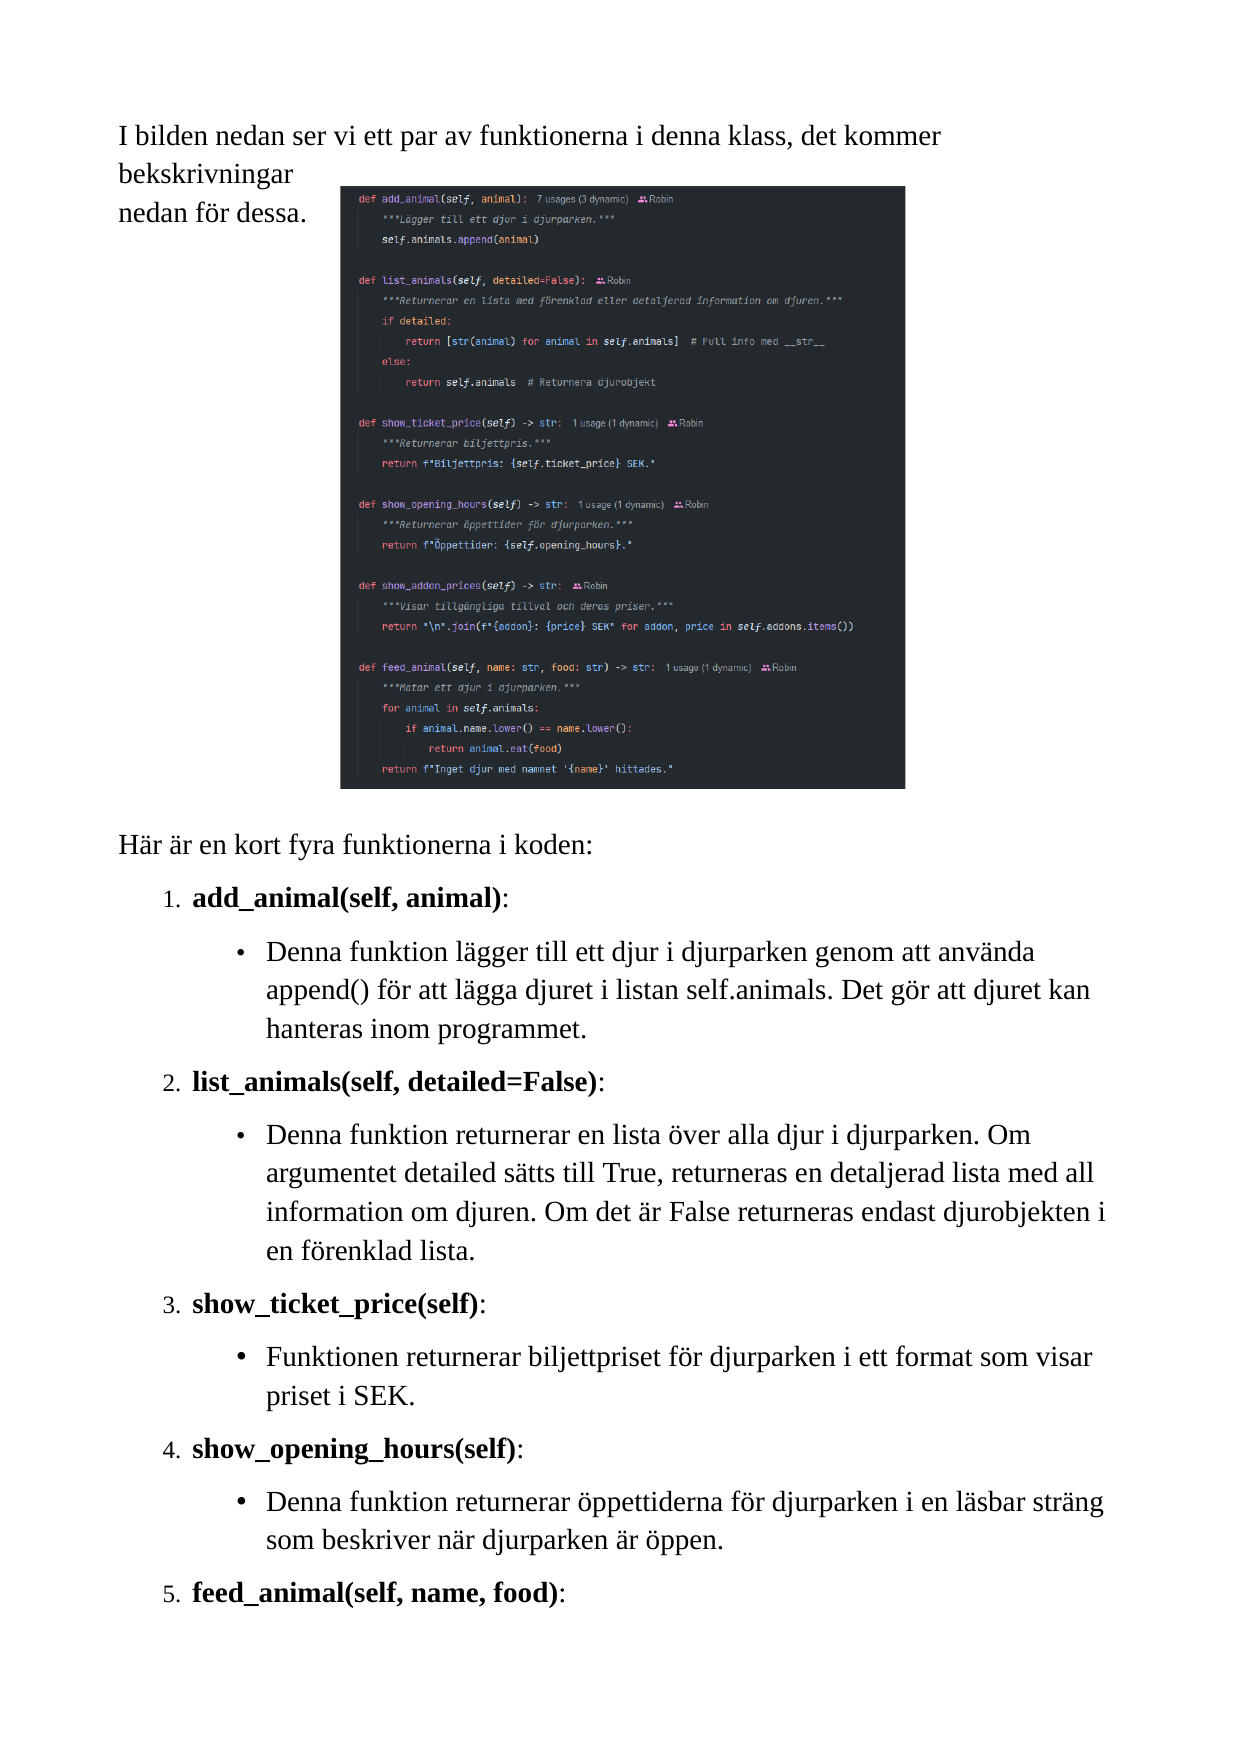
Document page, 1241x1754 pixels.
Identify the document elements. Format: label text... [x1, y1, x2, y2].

picture [340, 186, 906, 789]
text I bilden nedan ser vi ett par av funktionerna i denna klass, det kommer bekskrivningar nedan för dessa. [118, 118, 1122, 383]
list list_animals(self, detailed=False): [162, 1064, 1122, 1097]
list show_ticket_price(self): [162, 1286, 1122, 1319]
list show_opening_hours(self): [162, 1431, 1122, 1464]
list Denna funktion returnerar öppettiderna för djurparken i en läsbar sträng som beskriver när djurparken är öppen. [236, 1484, 1122, 1556]
list Funktionen returnerar biljettpriset för djurparken i ett format som visar priset i SEK. [236, 1339, 1122, 1411]
list add_animal(self, animal): [162, 881, 1122, 914]
list Denna funktion returnerar en lista över alla djur i djurparken. Om argumentet detailed sätts till True, returneras en detaljerad lista med all information om djuren. Om det är False returneras endast djurobjekten i en förenklad lista. [236, 1117, 1122, 1266]
list feed_animal(self, name, food): [162, 1576, 1122, 1609]
text Här är en kort fyra funktionerna i koden: [118, 827, 1122, 861]
list Denna funktion lägger till ett djur i djurparken genom att använda append() för att lägga djuret i listan self.animals. Det gör att djuret kan hanteras inom programmet. [236, 934, 1122, 1044]
